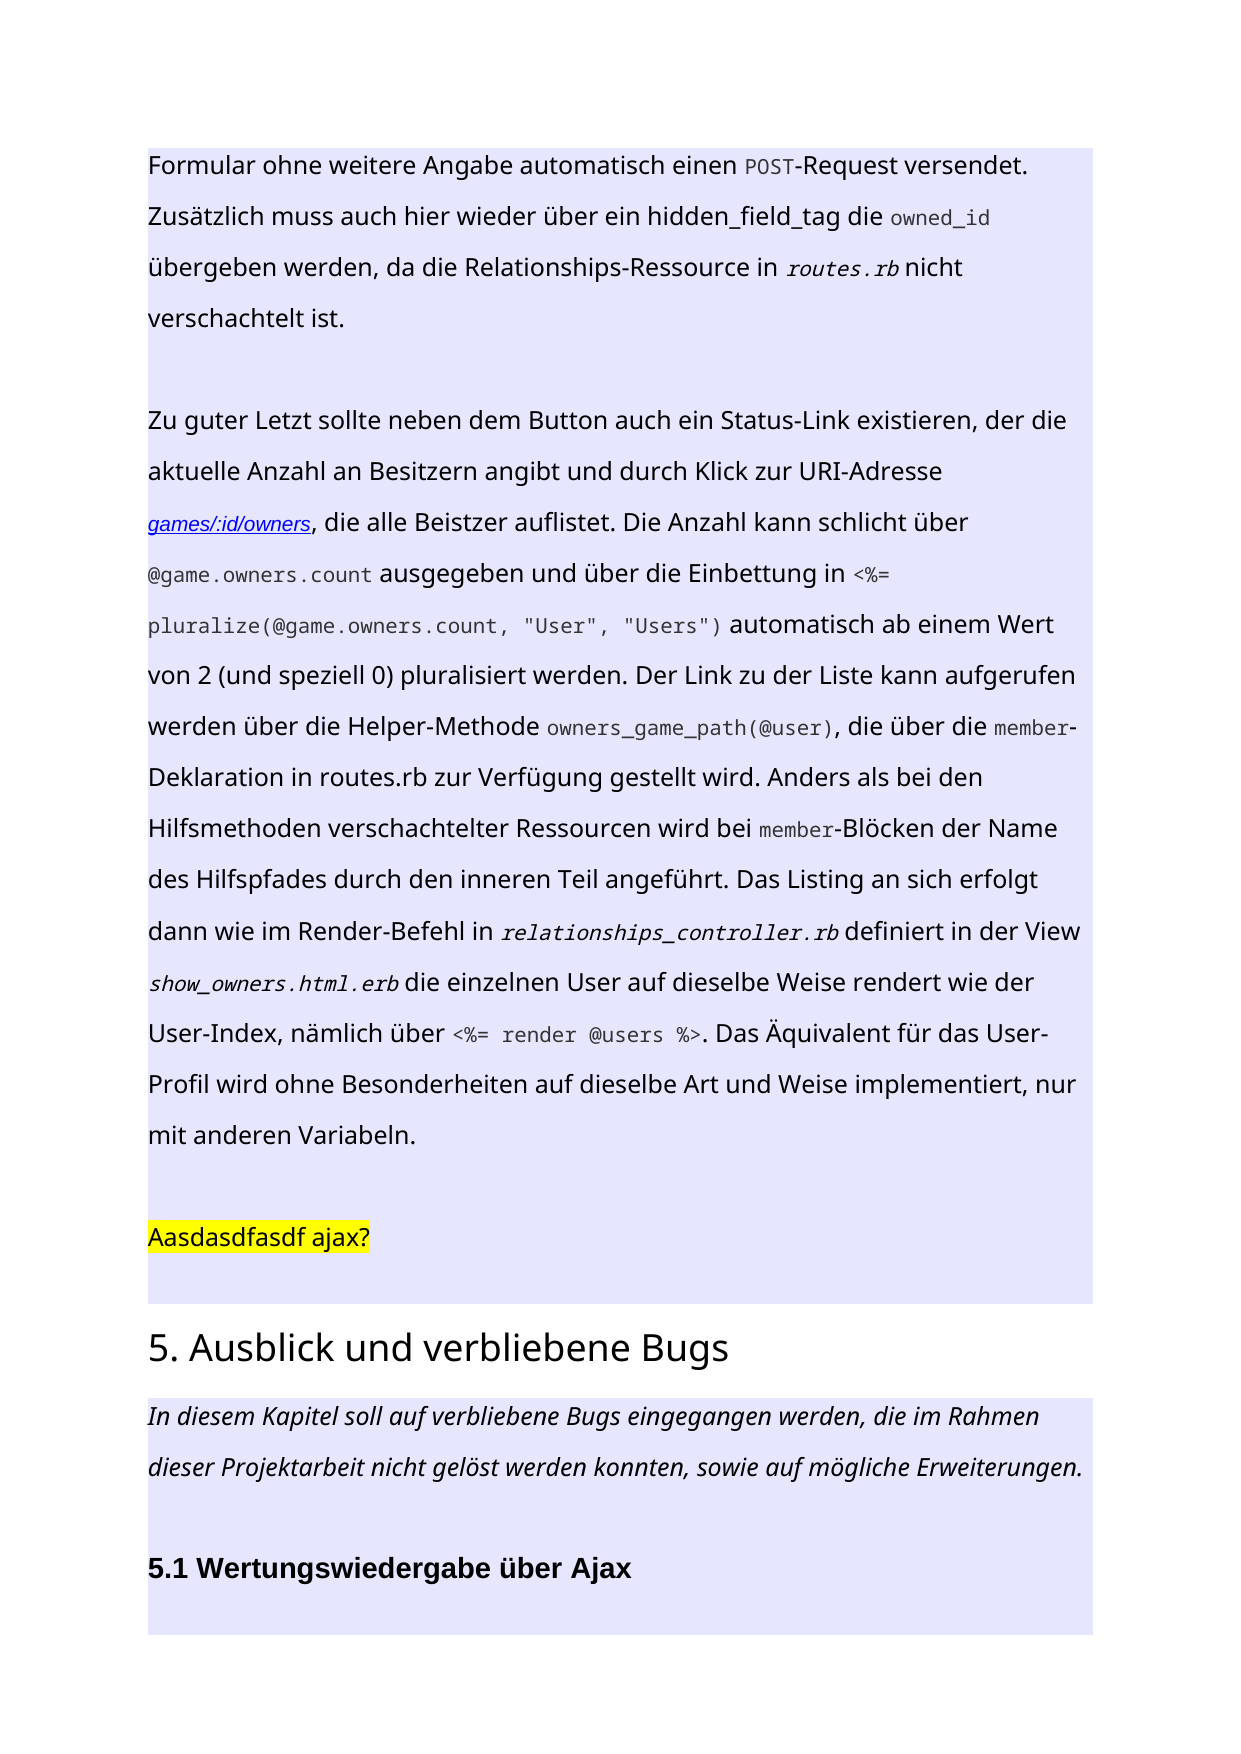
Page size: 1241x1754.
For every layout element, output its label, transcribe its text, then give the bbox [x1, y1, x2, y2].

subtitle 5. Ausblick und verbliebene Bugs [148, 1322, 1093, 1373]
text Zu guter Letzt sollte neben dem Button auch ein Status-Link existieren, der die aktuelle Anzahl an Besitzern angibt und durch Klick zur URI-Adresse games/:id/owners, die alle Beistzer auflistet. Die Anzahl kann schlicht über @game.owners.count ausgegeben und über die Einbettung in <%= pluralize(@game.owners.count, "User", "Users") automatisch ab einem Wert von 2 (und speziell 0) pluralisiert werden. Der Link zu der Liste kann aufgerufen werden über die Helper-Methode owners_game_path(@user), die über die member-Deklaration in routes.rb zur Verfügung gestellt wird. Anders als bei den Hilfsmethoden verschachtelter Ressourcen wird bei member-Blöcken der Name des Hilfspfades durch den inneren Teil angeführt. Das Listing an sich erfolgt dann wie im Render-Befehl in relationships_controller.rb definiert in der View show_owners.html.erb die einzelnen User auf dieselbe Weise rendert wie der User-Index, nämlich über <%= render @users %>. Das Äquivalent für das User-Profil wird ohne Besonderheiten auf dieselbe Art und Weise implementiert, nur mit anderen Variabeln. [148, 403, 1093, 1151]
text 5.1 Wertungswiedergabe über Ajax [148, 1551, 1093, 1585]
text Aasdasdfasdf ajax? [148, 1219, 1093, 1253]
text In diesem Kapitel soll auf verbliebene Bugs eingegangen werden, die im Rahmen dieser Projektarbeit nicht gelöst werden konnten, sowie auf mögliche Erweiterungen. [148, 1398, 1093, 1483]
text Formular ohne weitere Angabe automatisch einen POST-Request versendet. Zusätzlich muss auch hier wieder über ein hidden_field_tag die owned_id übergeben werden, da die Relationships-Ressource in routes.rb nicht verschachtelt ist. [148, 148, 1093, 335]
